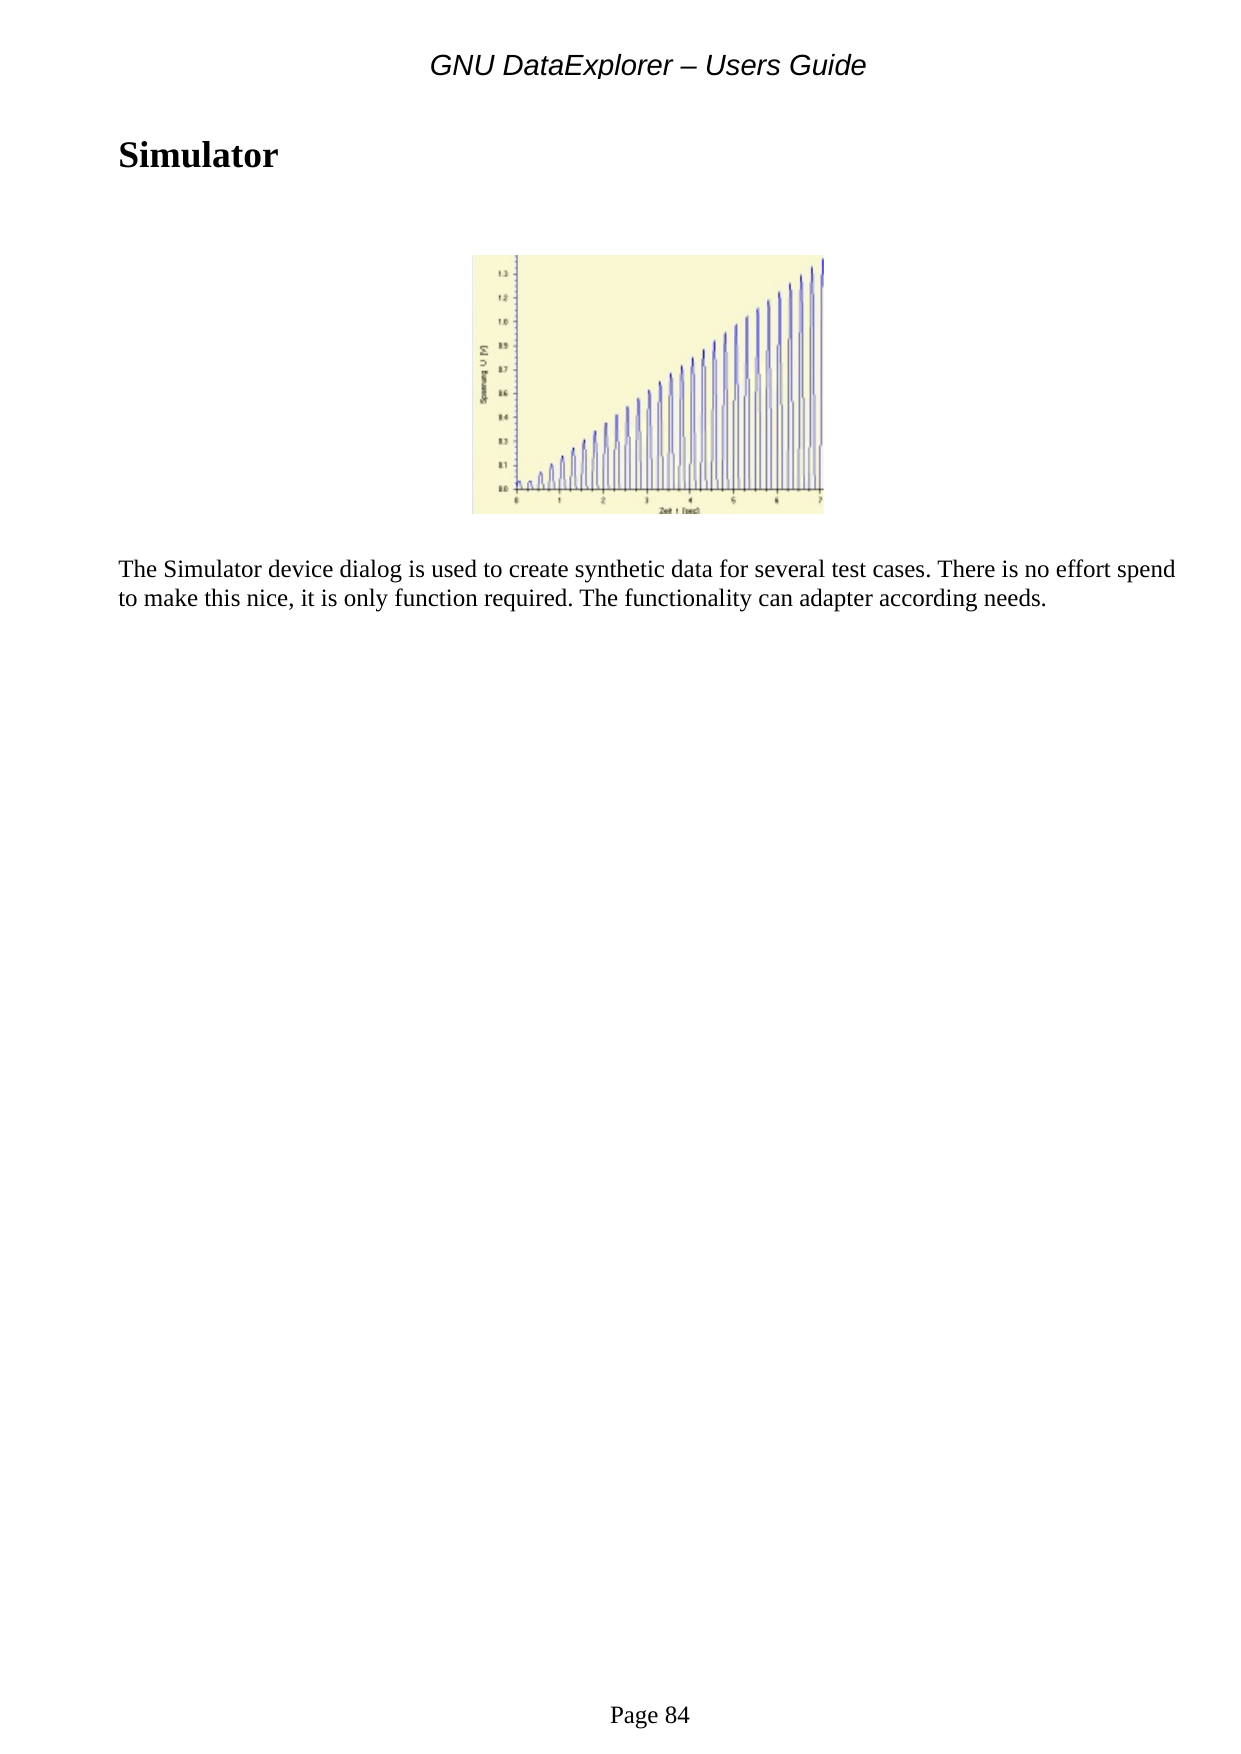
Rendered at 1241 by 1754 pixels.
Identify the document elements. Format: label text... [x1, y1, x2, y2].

text The Simulator device dialog is used to create synthetic data for several test cases. There is no effort spend to make this nice, it is only function required. The functionality can adapter according needs. [118, 554, 1181, 612]
picture [472, 255, 824, 514]
subtitle Simulator [118, 133, 1181, 176]
